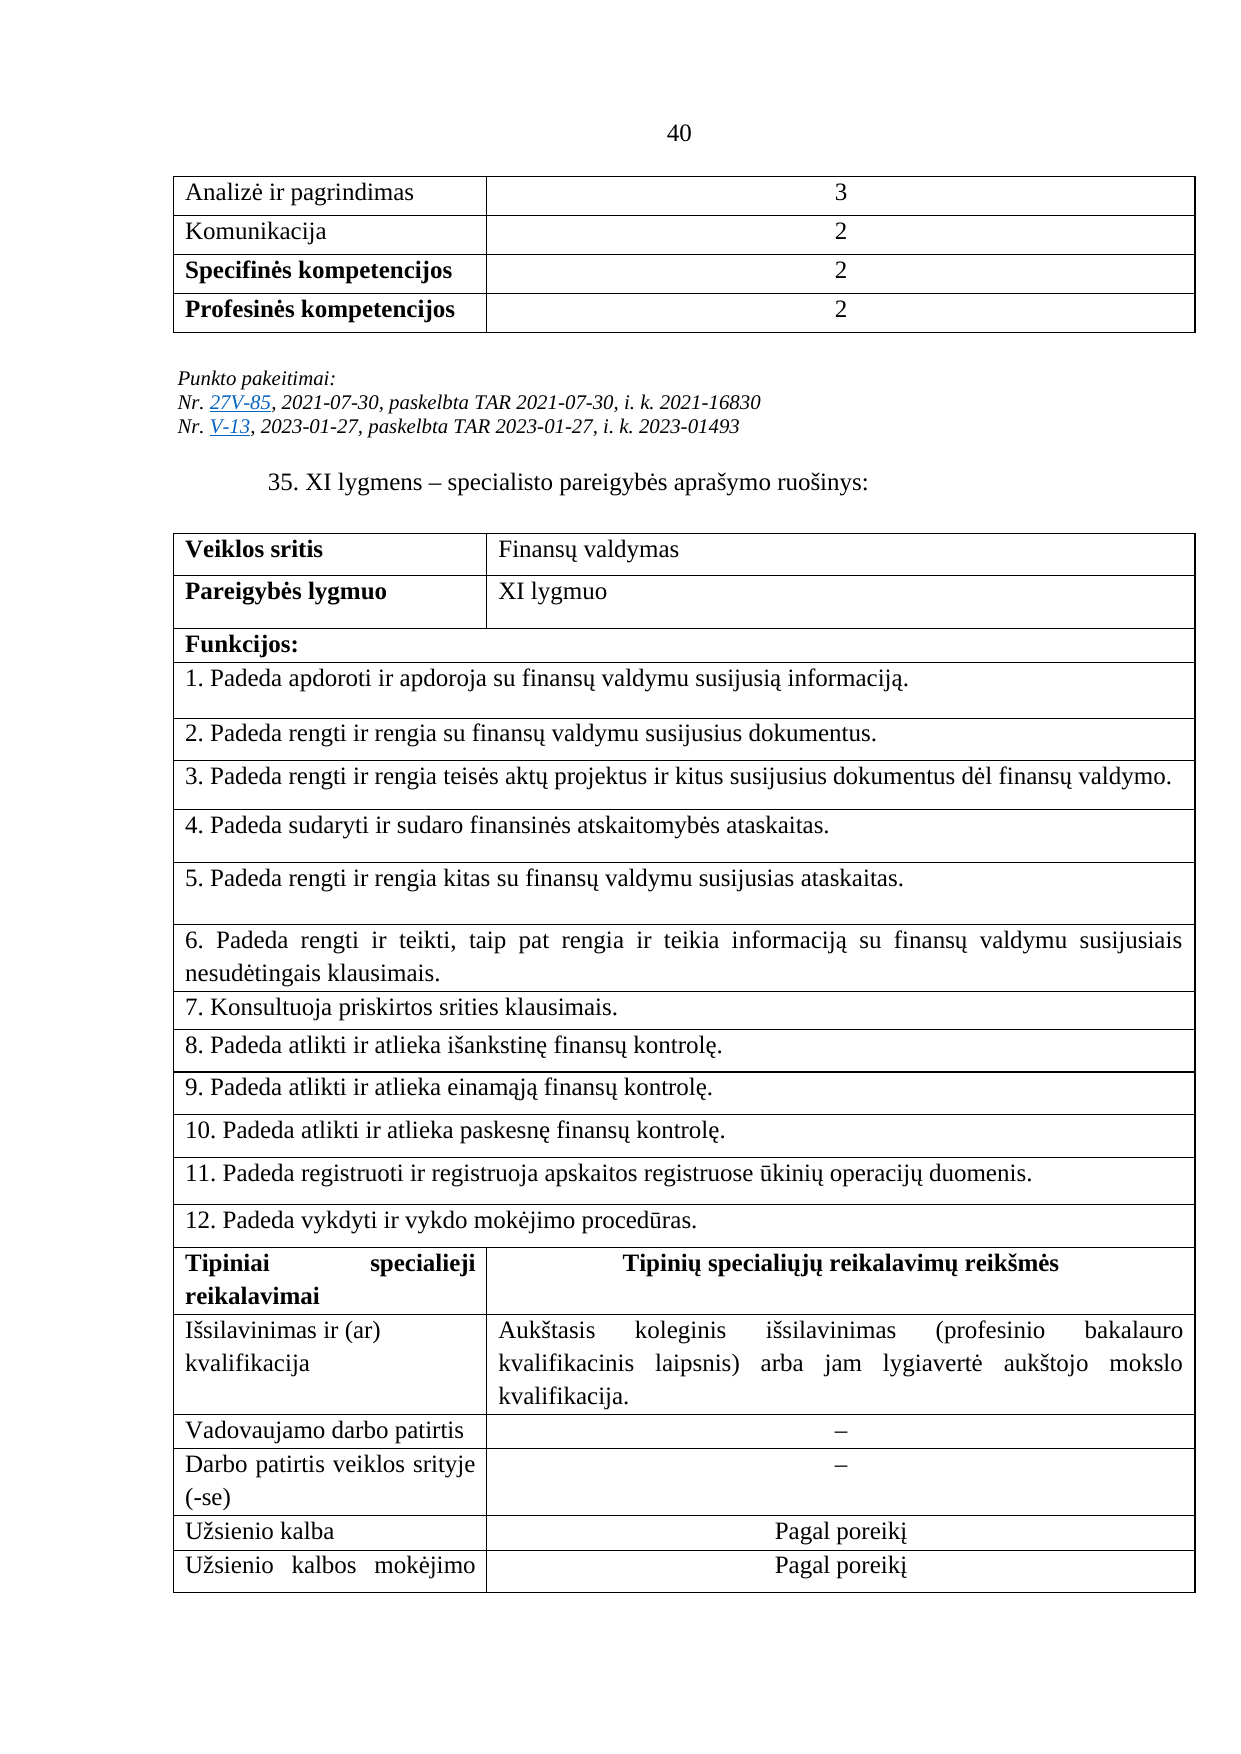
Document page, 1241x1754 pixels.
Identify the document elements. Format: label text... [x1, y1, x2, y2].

table_cell 2 [487, 255, 1194, 293]
text 35. XI lygmens – specialisto pareigybės aprašymo ruošinys: [177, 467, 1181, 496]
table_cell 4. Padeda sudaryti ir sudaro finansinės atskaitomybės ataskaitas. [174, 810, 1194, 862]
table_cell 12. Padeda vykdyti ir vykdo mokėjimo procedūras. [174, 1205, 1194, 1247]
table_cell 2 [487, 294, 1194, 332]
table_cell Aukštasis koleginis išsilavinimas (profesinio bakalauro kvalifikacinis laipsnis) arba jam lygiavertė aukštojo mokslo kvalifikacija. [487, 1315, 1194, 1414]
table_cell 3. Padeda rengti ir rengia teisės aktų projektus ir kitus susijusius dokumentus dėl finansų valdymo. [174, 761, 1194, 809]
table_cell 3 [487, 177, 1194, 215]
table_cell 6. Padeda rengti ir teikti, taip pat rengia ir teikia informaciją su finansų valdymu susijusiais nesudėtingais klausimais. [174, 925, 1194, 991]
table_cell Išsilavinimas ir (ar) kvalifikacija [174, 1315, 486, 1414]
table_cell Specifinės kompetencijos [174, 255, 486, 293]
table_cell Pareigybės lygmuo [174, 576, 486, 628]
table_cell Analizė ir pagrindimas [174, 177, 486, 215]
table_cell Tipiniai specialieji reikalavimai [174, 1248, 486, 1314]
table_cell XI lygmuo [487, 576, 1194, 628]
table_cell Darbo patirtis veiklos srityje (-se) [174, 1449, 486, 1515]
table_cell 9. Padeda atlikti ir atlieka einamąją finansų kontrolę. [174, 1073, 1194, 1114]
text Nr. V-13, 2023-01-27, paskelbta TAR 2023-01-27, i. k. 2023-01493 [177, 414, 1181, 438]
text Nr. 27V-85, 2021-07-30, paskelbta TAR 2021-07-30, i. k. 2021-16830 [177, 390, 1181, 414]
table_cell 11. Padeda registruoti ir registruoja apskaitos registruose ūkinių operacijų duomenis. [174, 1158, 1194, 1204]
table_cell Funkcijos: [174, 629, 1194, 662]
table_cell Komunikacija [174, 216, 486, 254]
table_cell Tipinių specialiųjų reikalavimų reikšmės [487, 1248, 1194, 1314]
text Punkto pakeitimai: [177, 366, 1181, 390]
table_cell Profesinės kompetencijos [174, 294, 486, 332]
table_header Finansų valdymas [487, 534, 1194, 575]
table_cell 5. Padeda rengti ir rengia kitas su finansų valdymu susijusias ataskaitas. [174, 863, 1194, 924]
table_cell Vadovaujamo darbo patirtis [174, 1415, 486, 1448]
table_cell 10. Padeda atlikti ir atlieka paskesnę finansų kontrolę. [174, 1115, 1194, 1157]
table_cell Užsienio kalba [174, 1516, 486, 1549]
table_cell 1. Padeda apdoroti ir apdoroja su finansų valdymu susijusią informaciją. [174, 663, 1194, 717]
table_cell 2. Padeda rengti ir rengia su finansų valdymu susijusius dokumentus. [174, 719, 1194, 760]
table_cell Užsienio kalbos mokėjimo [174, 1551, 486, 1592]
table_cell – [487, 1415, 1194, 1448]
table_cell 2 [487, 216, 1194, 254]
table_header Veiklos sritis [174, 534, 486, 575]
table_cell Pagal poreikį [487, 1551, 1194, 1592]
table_cell Pagal poreikį [487, 1516, 1194, 1549]
table_cell – [487, 1449, 1194, 1515]
table_cell 8. Padeda atlikti ir atlieka išankstinę finansų kontrolę. [174, 1030, 1194, 1071]
table_cell 7. Konsultuoja priskirtos srities klausimais. [174, 992, 1194, 1029]
